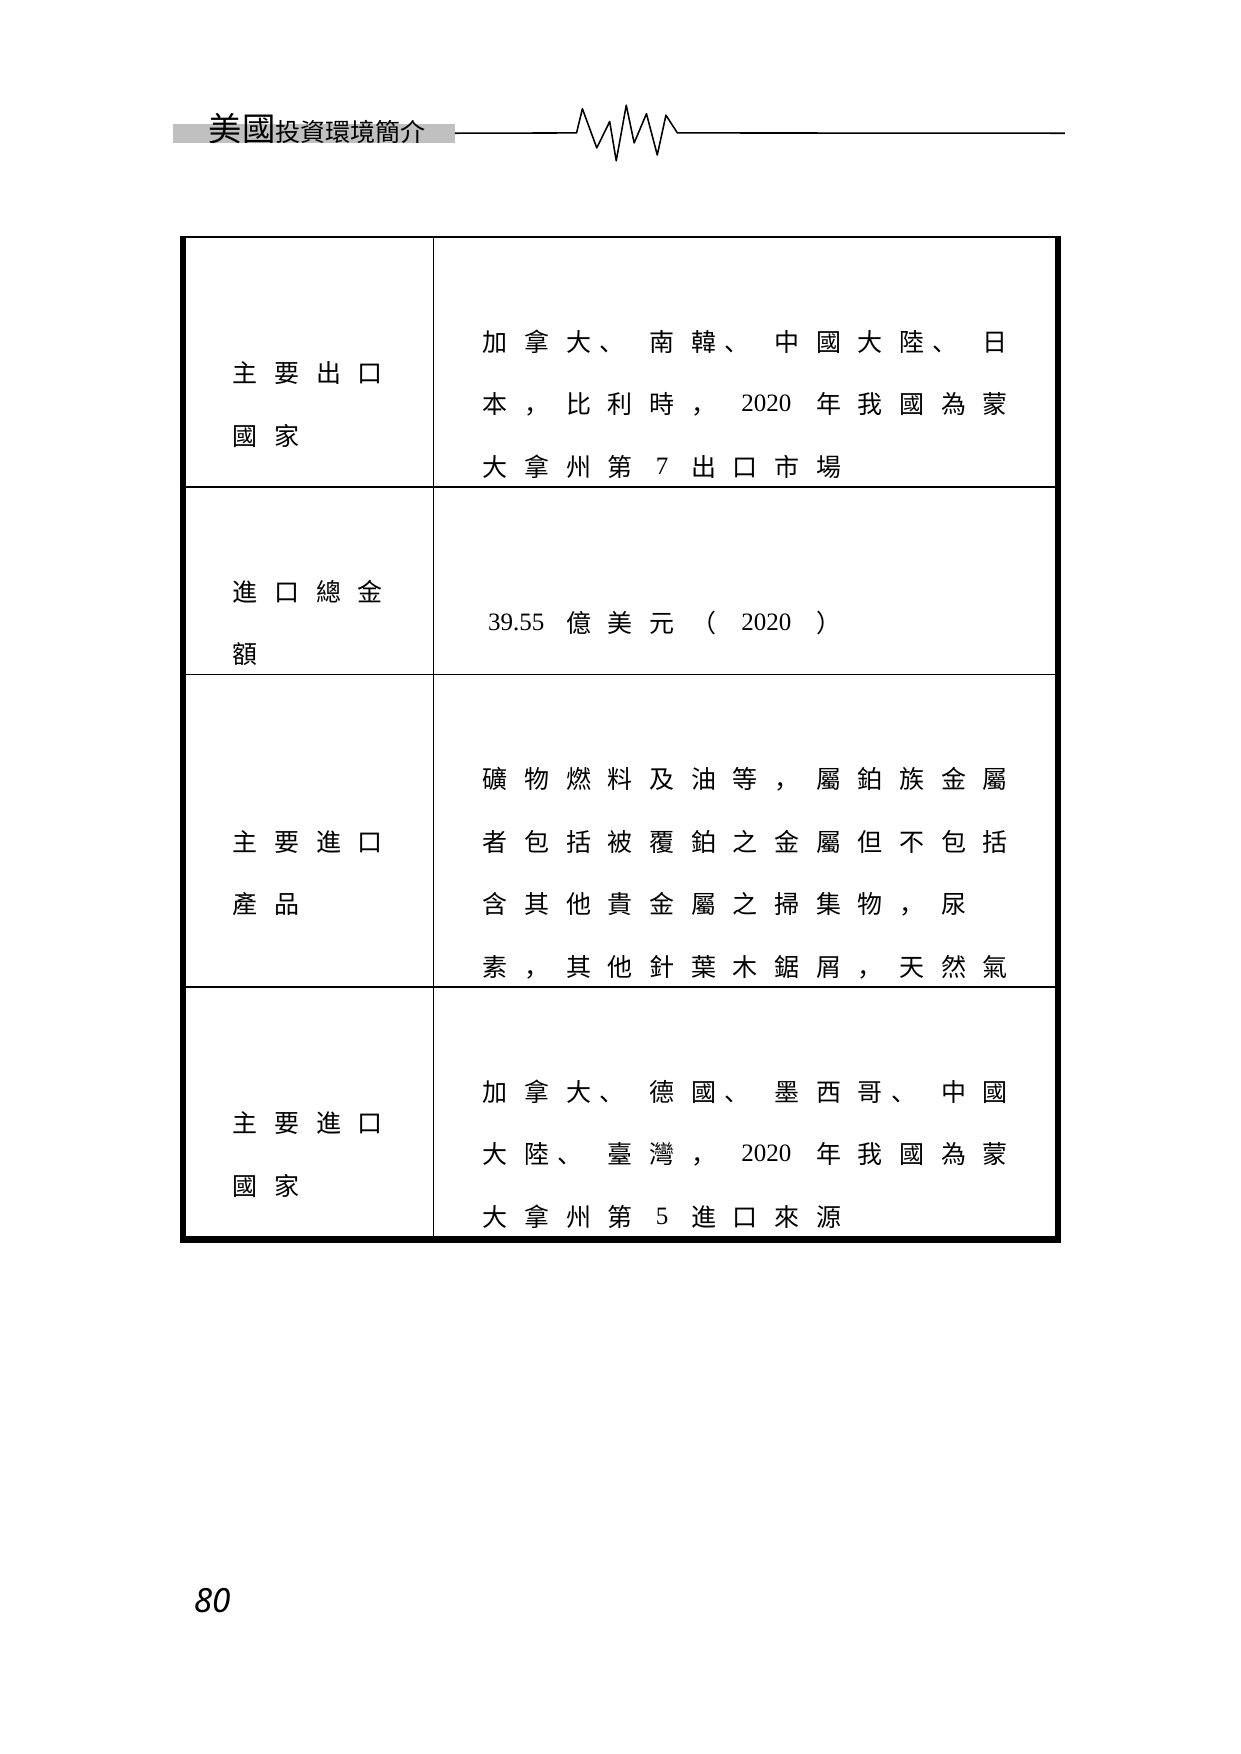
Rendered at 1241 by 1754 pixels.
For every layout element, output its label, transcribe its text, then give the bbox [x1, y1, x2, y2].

table_cell 主要出口國家 [186, 238, 433, 486]
table_cell 主要進口產品 [186, 675, 433, 986]
table_cell 主要進口國家 [186, 988, 433, 1236]
table_cell 礦物燃料及油等，屬鉑族金屬者包括被覆鉑之金屬但不包括含其他貴金屬之掃集物，尿素，其他針葉木鋸屑，天然氣 [434, 675, 1055, 986]
table_cell 加拿大、南韓、中國大陸、日本，比利時，2020年我國為蒙大拿州第7出口市場 [434, 238, 1055, 486]
table_cell 進口總金額 [186, 488, 433, 674]
table_cell 39.55億美元（2020） [434, 488, 1055, 674]
table_cell 加拿大、德國、墨西哥、中國大陸、臺灣，2020年我國為蒙大拿州第5進口來源 [434, 988, 1055, 1236]
